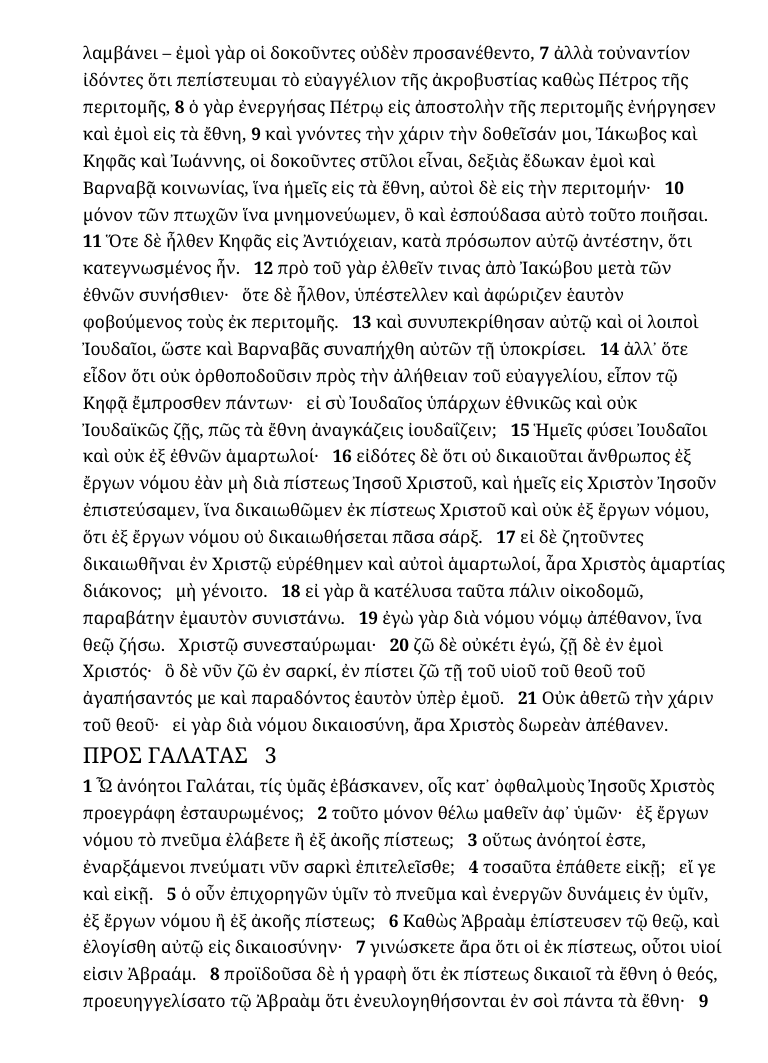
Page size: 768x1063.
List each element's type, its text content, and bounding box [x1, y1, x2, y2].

text 1 Ὦ ἀνόητοι Γαλάται, τίς ὑμᾶς ἐβάσκανεν, οἷς κατ᾽ ὀφθαλμοὺς Ἰησοῦς Χριστὸς προεγράφη ἐσταυρωμένος; 2 τοῦτο μόνον θέλω μαθεῖν ἀφ᾽ ὑμῶν· ἐξ ἔργων νόμου τὸ πνεῦμα ἐλάβετε ἢ ἐξ ἀκοῆς πίστεως; 3 οὕτως ἀνόητοί ἐστε, ἐναρξάμενοι πνεύματι νῦν σαρκὶ ἐπιτελεῖσθε; 4 τοσαῦτα ἐπάθετε εἰκῇ; εἴ γε καὶ εἰκῇ. 5 ὁ οὖν ἐπιχορηγῶν ὑμῖν τὸ πνεῦμα καὶ ἐνεργῶν δυνάμεις ἐν ὑμῖν, ἐξ ἔργων νόμου ἢ ἐξ ἀκοῆς πίστεως; 6 Καθὼς Ἀβραὰμ ἐπίστευσεν τῷ θεῷ, καὶ ἐλογίσθη αὐτῷ εἰς δικαιοσύνην· 7 γινώσκετε ἄρα ὅτι οἱ ἐκ πίστεως, οὗτοι υἱοί εἰσιν Ἀβραάμ. 8 προϊδοῦσα δὲ ἡ γραφὴ ὅτι ἐκ πίστεως δικαιοῖ τὰ ἔθνη ὁ θεός, προευηγγελίσατο τῷ Ἀβραὰμ ὅτι ἐνευλογηθήσονται ἐν σοὶ πάντα τὰ ἔθνη· 9 [83, 774, 726, 1013]
text ΠΡΟΣ ΓΑΛΑΤΑΣ 3 [83, 740, 726, 770]
text λαμβάνει – ἐμοὶ γὰρ οἱ δοκοῦντες οὐδὲν προσανέθεντο, 7 ἀλλὰ τοὐναντίον ἰδόντες ὅτι πεπίστευμαι τὸ εὐαγγέλιον τῆς ἀκροβυστίας καθὼς Πέτρος τῆς περιτομῆς, 8 ὁ γὰρ ἐνεργήσας Πέτρῳ εἰς ἀποστολὴν τῆς περιτομῆς ἐνήργησεν καὶ ἐμοὶ εἰς τὰ ἔθνη, 9 καὶ γνόντες τὴν χάριν τὴν δοθεῖσάν μοι, Ἰάκωβος καὶ Κηφᾶς καὶ Ἰωάννης, οἱ δοκοῦντες στῦλοι εἶναι, δεξιὰς ἔδωκαν ἐμοὶ καὶ Βαρναβᾷ κοινωνίας, ἵνα ἡμεῖς εἰς τὰ ἔθνη, αὐτοὶ δὲ εἰς τὴν περιτομήν· 10 μόνον τῶν πτωχῶν ἵνα μνημονεύωμεν, ὃ καὶ ἐσπούδασα αὐτὸ τοῦτο ποιῆσαι. 11 Ὅτε δὲ ἦλθεν Κηφᾶς εἰς Ἀντιόχειαν, κατὰ πρόσωπον αὐτῷ ἀντέστην, ὅτι κατεγνωσμένος ἦν. 12 πρὸ τοῦ γὰρ ἐλθεῖν τινας ἀπὸ Ἰακώβου μετὰ τῶν ἐθνῶν συνήσθιεν· ὅτε δὲ ἦλθον, ὑπέστελλεν καὶ ἀφώριζεν ἑαυτὸν φοβούμενος τοὺς ἐκ περιτομῆς. 13 καὶ συνυπεκρίθησαν αὐτῷ καὶ οἱ λοιποὶ Ἰουδαῖοι, ὥστε καὶ Βαρναβᾶς συναπήχθη αὐτῶν τῇ ὑποκρίσει. 14 ἀλλ᾽ ὅτε εἶδον ὅτι οὐκ ὀρθοποδοῦσιν πρὸς τὴν ἀλήθειαν τοῦ εὐαγγελίου, εἶπον τῷ Κηφᾷ ἔμπροσθεν πάντων· εἰ σὺ Ἰουδαῖος ὑπάρχων ἐθνικῶς καὶ οὐκ Ἰουδαϊκῶς ζῇς, πῶς τὰ ἔθνη ἀναγκάζεις ἰουδαΐζειν; 15 Ἡμεῖς φύσει Ἰουδαῖοι καὶ οὐκ ἐξ ἐθνῶν ἁμαρτωλοί· 16 εἰδότες δὲ ὅτι οὐ δικαιοῦται ἄνθρωπος ἐξ ἔργων νόμου ἐὰν μὴ διὰ πίστεως Ἰησοῦ Χριστοῦ, καὶ ἡμεῖς εἰς Χριστὸν Ἰησοῦν ἐπιστεύσαμεν, ἵνα δικαιωθῶμεν ἐκ πίστεως Χριστοῦ καὶ οὐκ ἐξ ἔργων νόμου, ὅτι ἐξ ἔργων νόμου οὐ δικαιωθήσεται πᾶσα σάρξ. 17 εἰ δὲ ζητοῦντες δικαιωθῆναι ἐν Χριστῷ εὑρέθημεν καὶ αὐτοὶ ἁμαρτωλοί, ἆρα Χριστὸς ἁμαρτίας διάκονος; μὴ γένοιτο. 18 εἰ γὰρ ἃ κατέλυσα ταῦτα πάλιν οἰκοδομῶ, παραβάτην ἐμαυτὸν συνιστάνω. 19 ἐγὼ γὰρ διὰ νόμου νόμῳ ἀπέθανον, ἵνα θεῷ ζήσω. Χριστῷ συνεσταύρωμαι· 20 ζῶ δὲ οὐκέτι ἐγώ, ζῇ δὲ ἐν ἐμοὶ Χριστός· ὃ δὲ νῦν ζῶ ἐν σαρκί, ἐν πίστει ζῶ τῇ τοῦ υἱοῦ τοῦ θεοῦ τοῦ ἀγαπήσαντός με καὶ παραδόντος ἑαυτὸν ὑπὲρ ἐμοῦ. 21 Οὐκ ἀθετῶ τὴν χάριν τοῦ θεοῦ· εἰ γὰρ διὰ νόμου δικαιοσύνη, ἄρα Χριστὸς δωρεὰν ἀπέθανεν. [83, 41, 726, 737]
